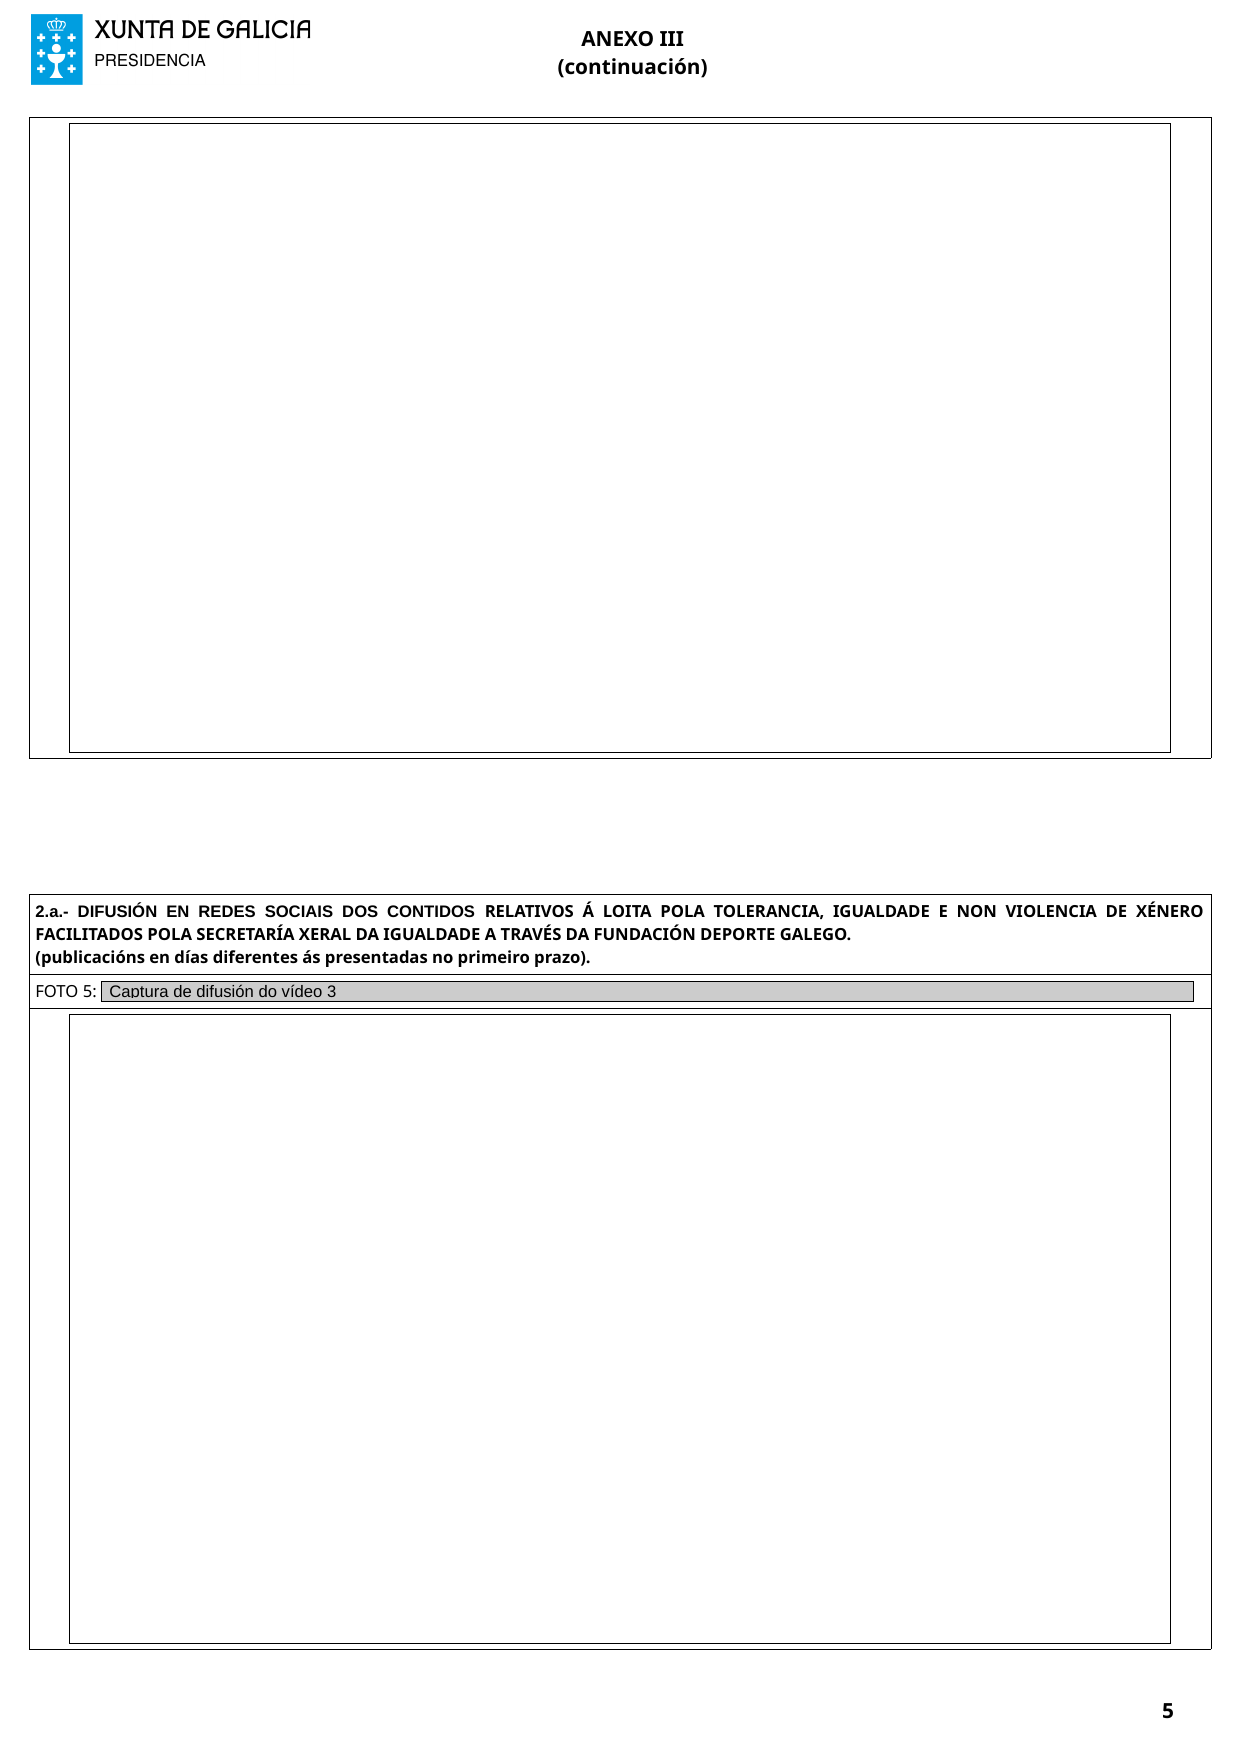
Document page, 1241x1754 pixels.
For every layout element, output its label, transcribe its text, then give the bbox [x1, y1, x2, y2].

picture [68, 50, 75, 57]
picture [48, 55, 64, 77]
picture [68, 34, 75, 41]
table_cell [30, 1009, 1211, 1649]
table_cell [30, 118, 1211, 758]
table_cell FOTO 5: [30, 975, 1211, 1008]
picture [38, 50, 44, 57]
picture [38, 34, 45, 41]
picture [38, 65, 45, 72]
picture [53, 45, 60, 52]
picture [68, 65, 75, 72]
picture [83, 14, 311, 85]
table_header 2.a.- DIFUSIÓN EN REDES SOCIAIS DOS CONTIDOS RELATIVOS Á LOITA POLA TOLERANCIA, IGUALDADE E NON VIOLENCIA DE XÉNERO FACILITADOS POLA SECRETARÍA XERAL DA IGUALDADE A TRAVÉS DA FUNDACIÓN DEPORTE GALEGO. (publicacións en días diferentes ás presentadas no primeiro prazo). [30, 895, 1211, 974]
picture [53, 34, 60, 41]
